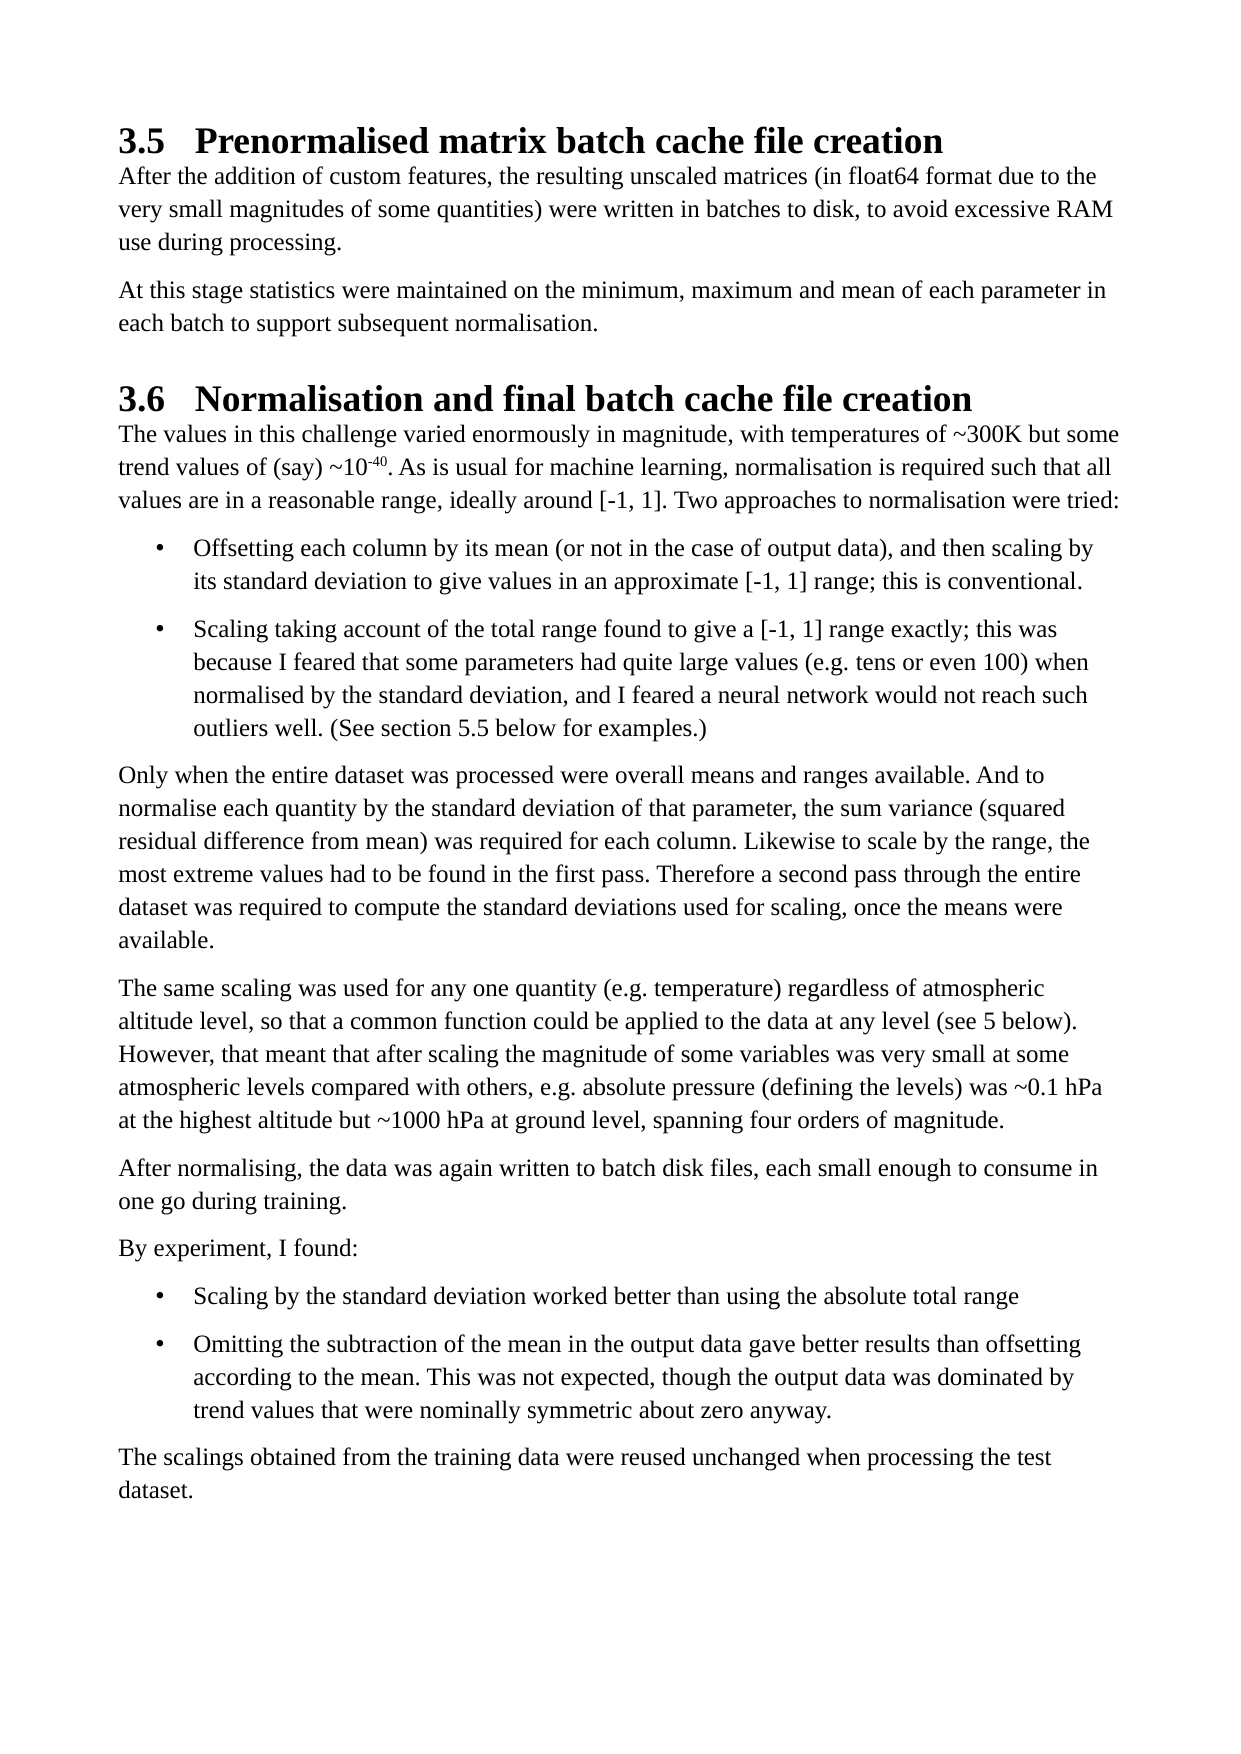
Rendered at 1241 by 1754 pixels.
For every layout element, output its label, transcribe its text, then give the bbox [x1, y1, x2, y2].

text The same scaling was used for any one quantity (e.g. temperature) regardless of atmospheric altitude level, so that a common function could be applied to the data at any level (see 5 below). However, that meant that after scaling the magnitude of some variables was very small at some atmospheric levels compared with others, e.g. absolute pressure (defining the levels) was ~0.1 hPa at the highest altitude but ~1000 hPa at ground level, spanning four orders of magnitude. [118, 973, 1122, 1134]
list Scaling by the standard deviation worked better than using the absolute total range [156, 1281, 1122, 1310]
subtitle Normalisation and final batch cache file creation [118, 376, 1122, 419]
text The scalings obtained from the training data were reused unchanged when processing the test dataset. [118, 1442, 1122, 1504]
text Only when the entire dataset was processed were overall means and ranges available. And to normalise each quantity by the standard deviation of that parameter, the sum variance (squared residual difference from mean) was required for each column. Likewise to scale by the range, the most extreme values had to be found in the first pass. Therefore a second pass through the entire dataset was required to compute the standard deviations used for scaling, once the means were available. [118, 760, 1122, 954]
text The values in this challenge varied enormously in magnitude, with temperatures of ~300K but some trend values of (say) ~10-40. As is usual for machine learning, normalisation is required such that all values are in a reasonable range, ideally around [-1, 1]. Two approaches to normalisation were tried: [118, 419, 1122, 514]
subtitle Prenormalised matrix batch cache file creation [118, 118, 1122, 161]
text After normalising, the data was again written to batch disk files, each small enough to consume in one go during training. [118, 1153, 1122, 1214]
text By experiment, I found: [118, 1233, 1122, 1262]
list Omitting the subtraction of the mean in the output data gave better results than offsetting according to the mean. This was not expected, though the output data was dominated by trend values that were nominally symmetric about zero anyway. [156, 1329, 1122, 1423]
list Offsetting each column by its mean (or not in the case of output data), and then scaling by its standard deviation to give values in an approximate [-1, 1] range; this is conventional. [156, 533, 1122, 595]
text At this stage statistics were maintained on the minimum, maximum and mean of each parameter in each batch to support subsequent normalisation. [118, 275, 1122, 337]
list Scaling taking account of the total range found to give a [-1, 1] range exactly; this was because I feared that some parameters had quite large values (e.g. tens or even 100) when normalised by the standard deviation, and I feared a neural network would not reach such outliers well. (See section 5.5 below for examples.) [156, 614, 1122, 742]
text After the addition of custom features, the resulting unscaled matrices (in float64 format due to the very small magnitudes of some quantities) were written in batches to disk, to avoid excessive RAM use during processing. [118, 161, 1122, 256]
